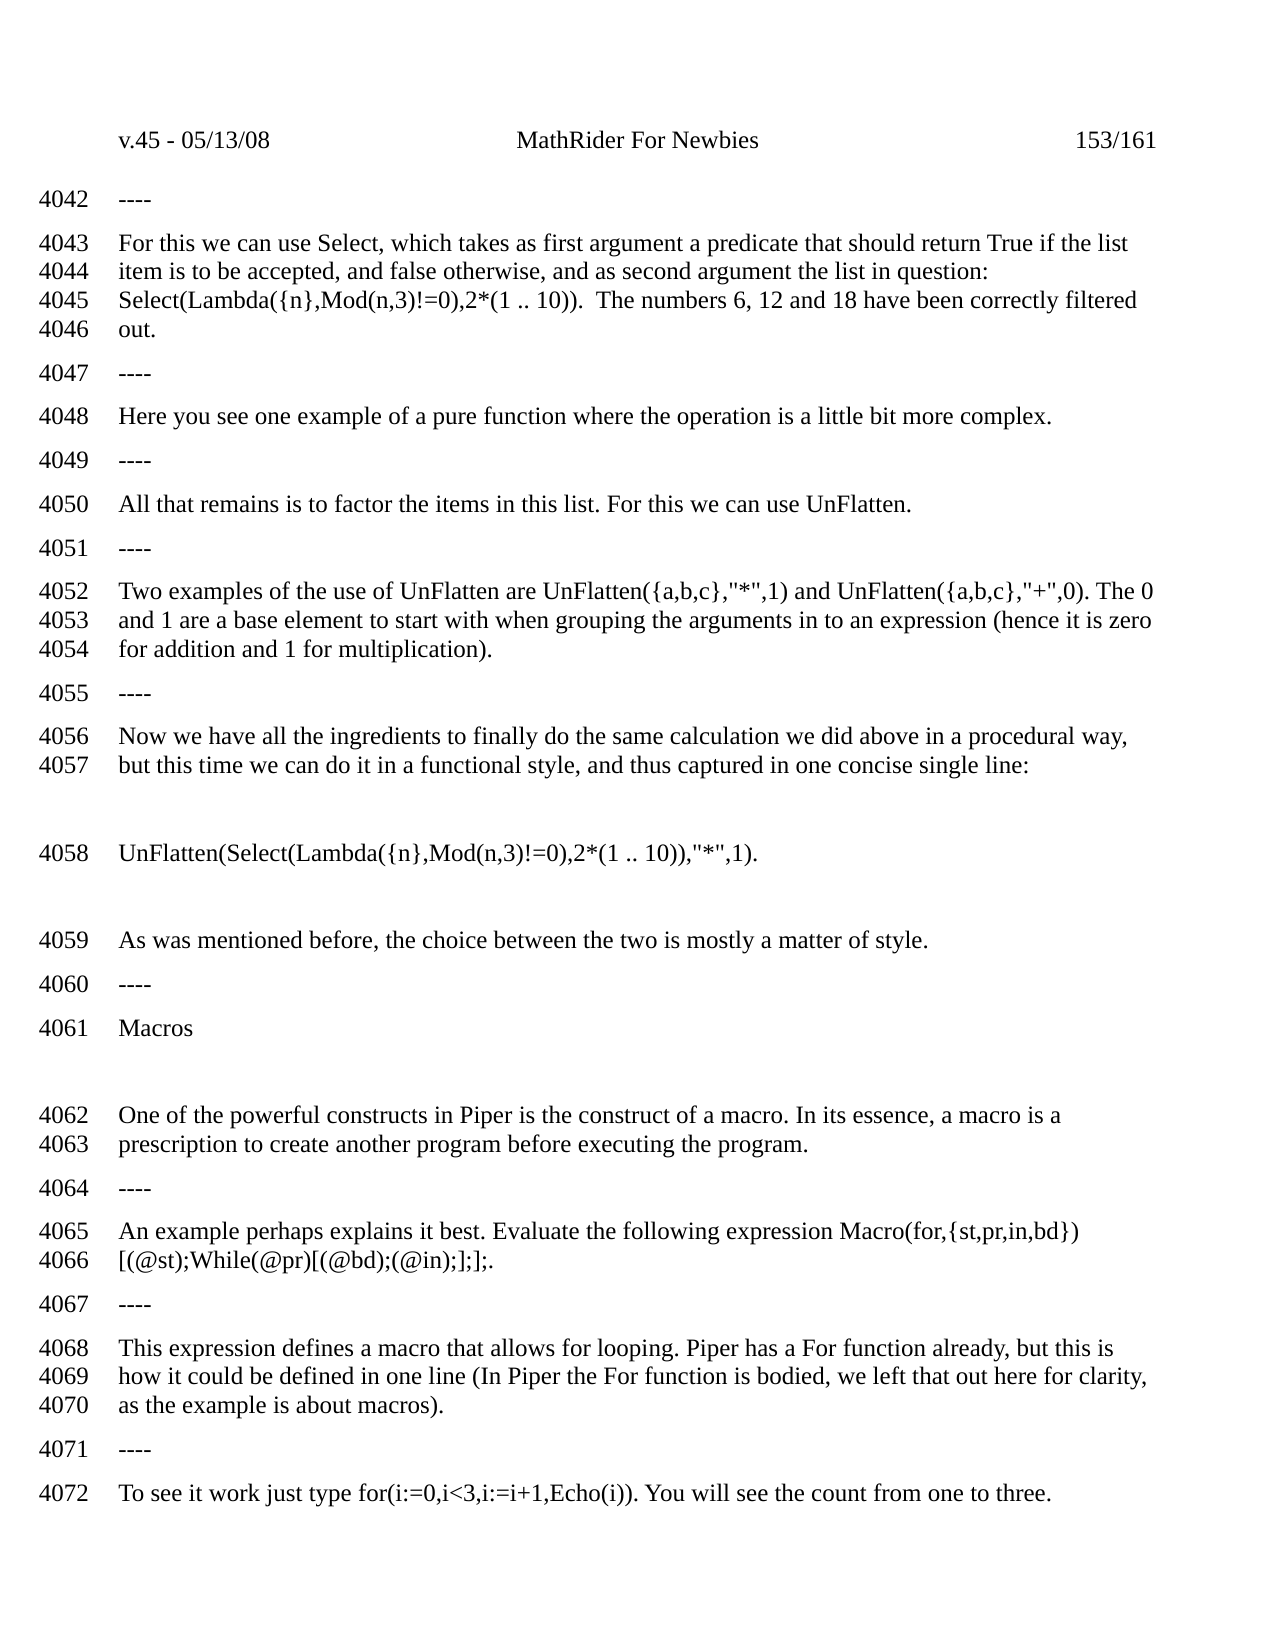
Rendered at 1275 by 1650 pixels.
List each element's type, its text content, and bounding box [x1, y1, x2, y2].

text An example perhaps explains it best. Evaluate the following expression Macro(for,{st,pr,in,bd}) [(@st);While(@pr)[(@bd);(@in);];];. [118, 1216, 1157, 1274]
text ---- [118, 358, 1157, 386]
text ---- [118, 1173, 1157, 1201]
text To see it work just type for(i:=0,i<3,i:=i+1,Echo(i)). You will see the count from one to three. [118, 1478, 1157, 1506]
text As was mentioned before, the choice between the two is mostly a matter of style. [118, 925, 1157, 954]
text ---- [118, 1434, 1157, 1463]
text UnFlatten(Select(Lambda({n},Mod(n,3)!=0),2*(1 .. 10)),"*",1). [118, 838, 1157, 866]
text ---- [118, 533, 1157, 561]
text ---- [118, 1289, 1157, 1318]
text ---- [118, 678, 1157, 706]
text ---- [118, 184, 1157, 213]
text ---- [118, 445, 1157, 474]
text ---- [118, 969, 1157, 998]
text This expression defines a macro that allows for looping. Piper has a For function already, but this is how it could be defined in one line (In Piper the For function is bodied, we left that out here for clarity, as the example is about macros). [118, 1333, 1157, 1419]
text All that remains is to factor the items in this list. For this we can use UnFlatten. [118, 489, 1157, 518]
text Now we have all the ingredients to finally do the same calculation we did above in a procedural way, but this time we can do it in a functional style, and thus captured in one concise single line: [118, 721, 1157, 779]
text Macros [118, 1013, 1157, 1041]
text For this we can use Select, which takes as first argument a predicate that should return True if the list item is to be accepted, and false otherwise, and as second argument the list in question: Select(Lambda({n},Mod(n,3)!=0),2*(1 .. 10)). The numbers 6, 12 and 18 have been correctly filtered out. [118, 228, 1157, 343]
text Here you see one example of a pure function where the operation is a little bit more complex. [118, 401, 1157, 430]
text Two examples of the use of UnFlatten are UnFlatten({a,b,c},"*",1) and UnFlatten({a,b,c},"+",0). The 0 and 1 are a base element to start with when grouping the arguments in to an expression (hence it is zero for addition and 1 for multiplication). [118, 576, 1157, 663]
text One of the powerful constructs in Piper is the construct of a macro. In its essence, a macro is a prescription to create another program before executing the program. [118, 1100, 1157, 1158]
